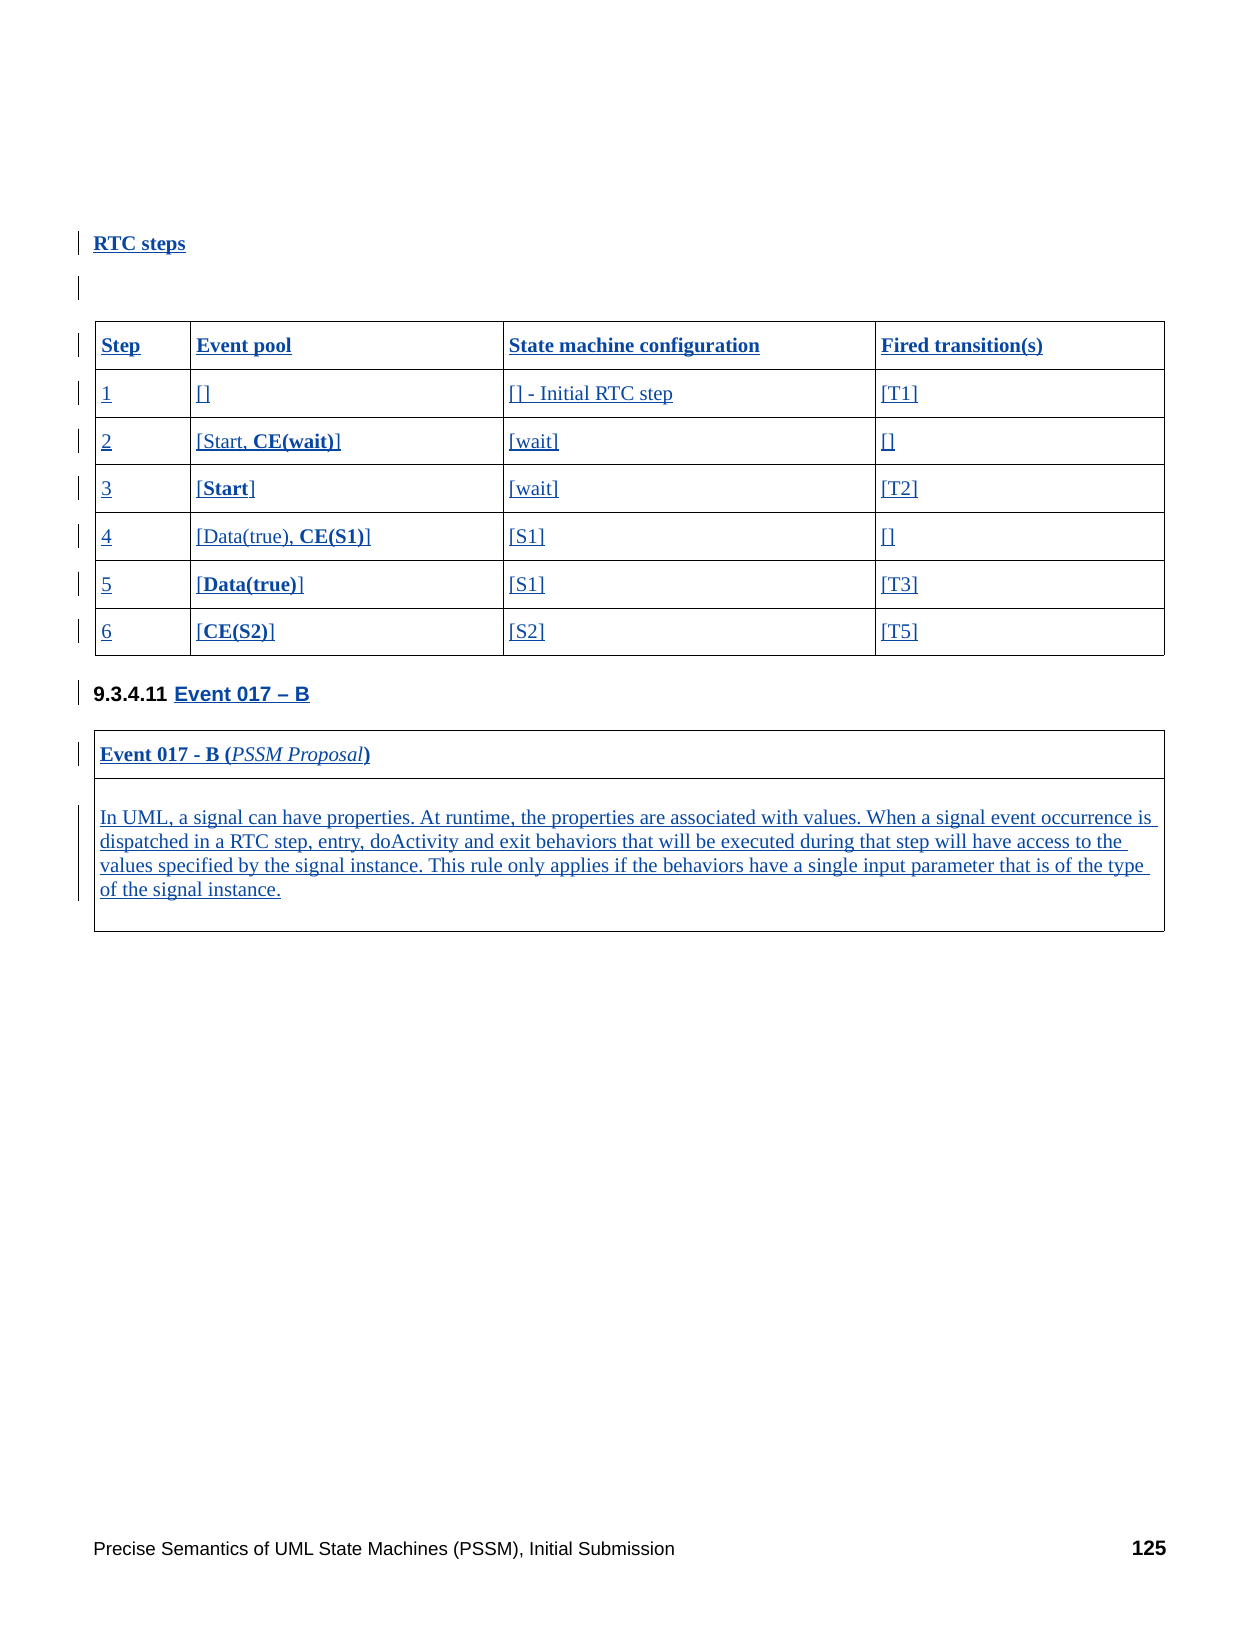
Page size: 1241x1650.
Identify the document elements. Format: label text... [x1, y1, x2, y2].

table_cell 5 [96, 561, 190, 607]
table_cell [] - Initial RTC step [504, 370, 875, 417]
table_cell [S1] [504, 513, 875, 560]
table_cell 4 [96, 513, 190, 560]
table_cell [] [876, 418, 1164, 464]
table_header State machine configuration [504, 322, 875, 369]
table_cell [wait] [504, 418, 875, 464]
table_cell [T3] [876, 561, 1164, 607]
table_header Event pool [191, 322, 503, 369]
table_cell [] [191, 370, 503, 417]
table_cell [CE(S2)] [191, 609, 503, 655]
table_cell [S2] [504, 609, 875, 655]
table_cell [Start, CE(wait)] [191, 418, 503, 464]
table_cell [Start] [191, 465, 503, 512]
table_cell [Data(true), CE(S1)] [191, 513, 503, 560]
table_cell 2 [96, 418, 190, 464]
table_cell [T2] [876, 465, 1164, 512]
table_cell [T5] [876, 609, 1164, 655]
table_header Fired transition(s) [876, 322, 1164, 369]
table_cell [wait] [504, 465, 875, 512]
table_cell 6 [96, 609, 190, 655]
table_cell [T1] [876, 370, 1164, 417]
table_cell In UML, a signal can have properties. At runtime, the properties are associated with values. When a signal event occurrence is dispatched in a RTC step, entry, doActivity and exit behaviors that will be executed during that step will have access to the values specified by the signal instance. This rule only applies if the behaviors have a single input parameter that is of the type of the signal instance. [95, 779, 1164, 931]
subtitle Event 017 – B [93, 680, 1164, 705]
table_header Step [96, 322, 190, 369]
table_cell 3 [96, 465, 190, 512]
table_cell [] [876, 513, 1164, 560]
table_header Event 017 - B (PSSM Proposal) [95, 731, 1164, 778]
table_cell 1 [96, 370, 190, 417]
table_cell [Data(true)] [191, 561, 503, 607]
text RTC steps [93, 231, 1164, 255]
table_cell [S1] [504, 561, 875, 607]
